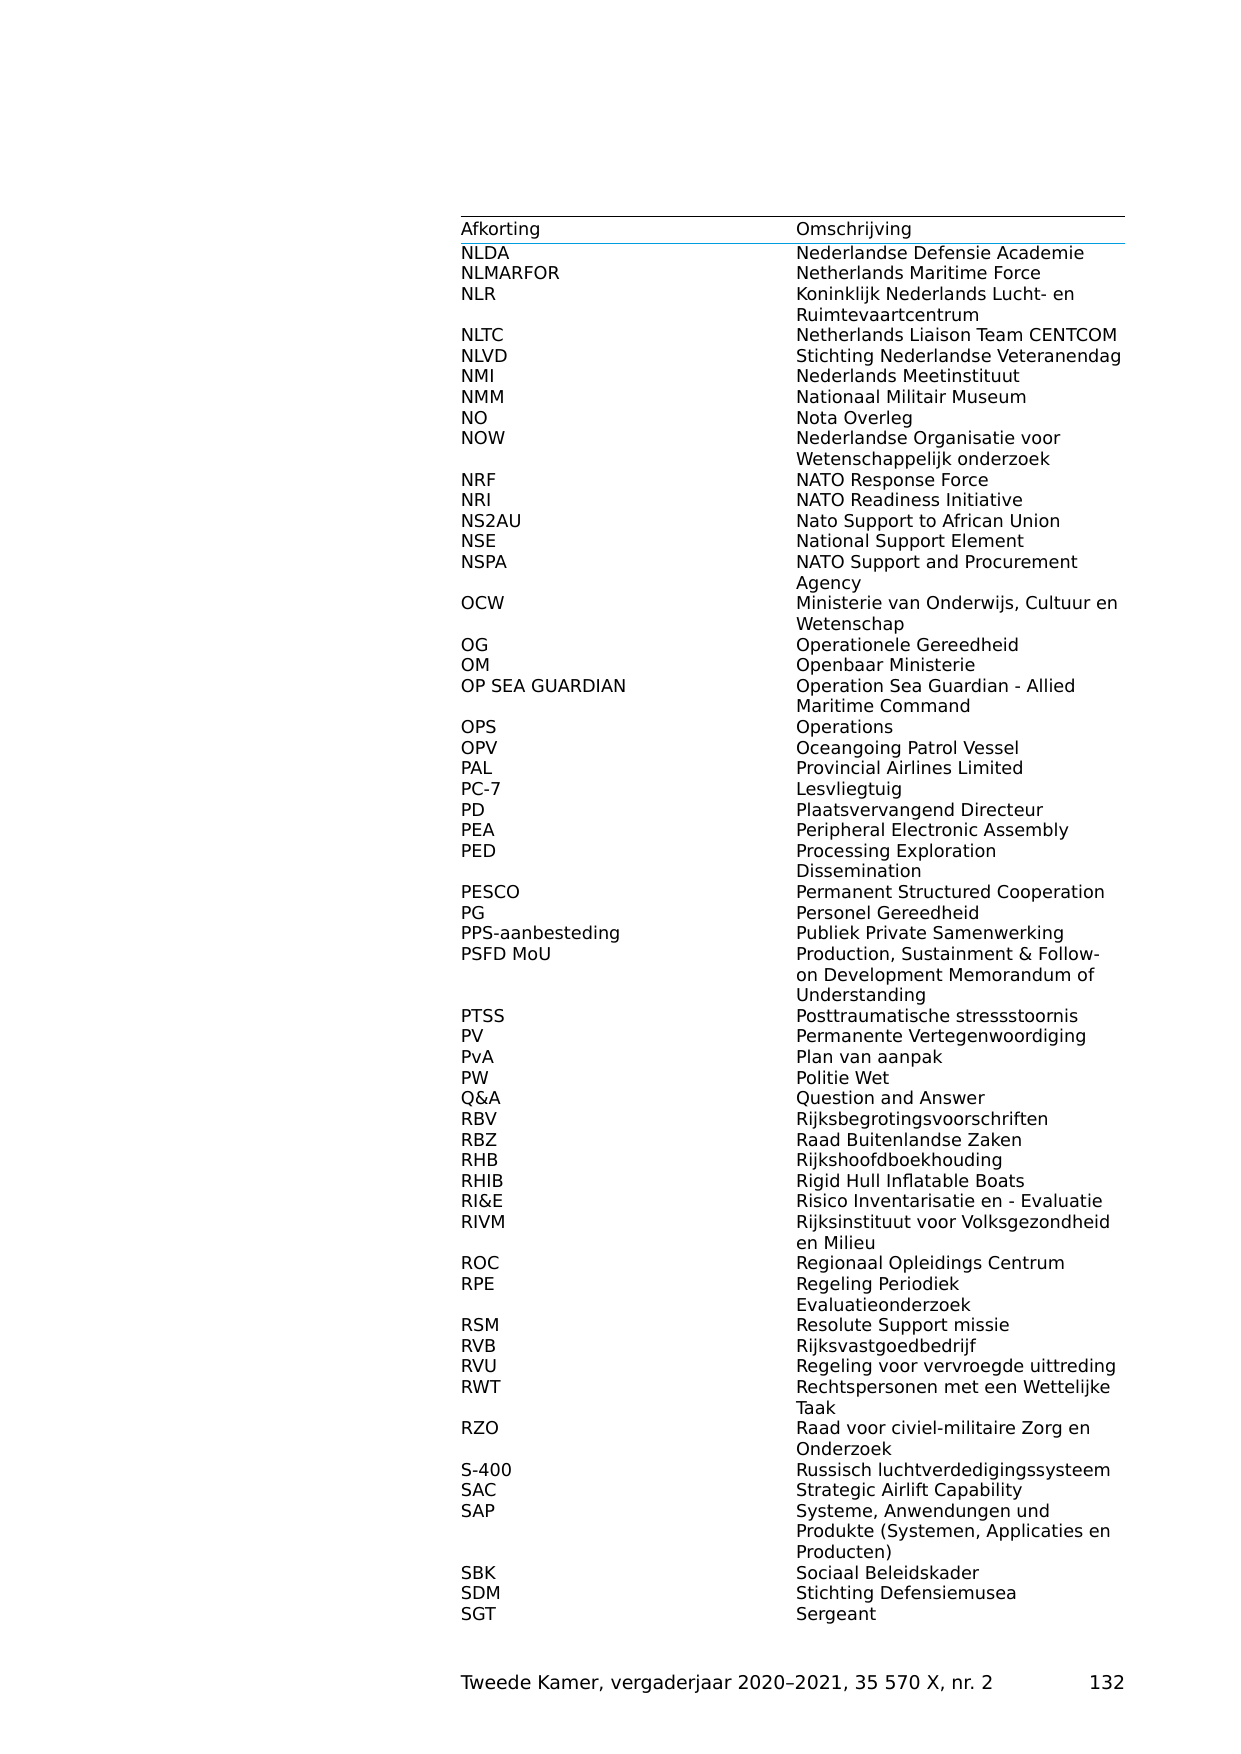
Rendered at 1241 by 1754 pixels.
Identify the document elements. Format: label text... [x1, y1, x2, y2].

table_cell NMI [461, 366, 793, 387]
table_cell NLVD [461, 346, 793, 366]
table_cell Netherlands Liaison Team CENTCOM [793, 325, 1125, 346]
table_cell Rijksinstituut voor Volksgezondheid en Milieu [793, 1212, 1125, 1253]
table_cell PSFD MoU [461, 944, 793, 1006]
table_cell OG [461, 635, 793, 655]
table_cell RBV [461, 1109, 793, 1129]
table_cell RIVM [461, 1212, 793, 1253]
table_cell SBK [461, 1563, 793, 1583]
table_cell ROC [461, 1253, 793, 1274]
table_cell PvA [461, 1047, 793, 1068]
table_cell Nederlandse Organisatie voor Wetenschappelijk onderzoek [793, 428, 1125, 469]
table_cell Strategic Airlift Capability [793, 1480, 1125, 1501]
table_cell Systeme, Anwendungen und Produkte (Systemen, Applicaties en Producten) [793, 1501, 1125, 1563]
table_cell Production, Sustainment & Follow-on Development Memorandum of Understanding [793, 944, 1125, 1006]
table_cell PPS-aanbesteding [461, 923, 793, 944]
table_cell Nato Support to African Union [793, 511, 1125, 531]
table_cell Peripheral Electronic Assembly [793, 820, 1125, 841]
table_cell PG [461, 903, 793, 923]
table_cell Operationele Gereedheid [793, 635, 1125, 655]
table_cell Stichting Defensiemusea [793, 1583, 1125, 1604]
table_cell NSE [461, 531, 793, 552]
table_cell NATO Support and Procurement Agency [793, 552, 1125, 593]
table_cell Personel Gereedheid [793, 903, 1125, 923]
table_cell Nederlandse Defensie Academie [793, 244, 1125, 263]
table_cell PED [461, 841, 793, 882]
table_cell Lesvliegtuig [793, 779, 1125, 799]
table_cell Oceangoing Patrol Vessel [793, 738, 1125, 758]
table_cell Processing Exploration Dissemination [793, 841, 1125, 882]
table_cell Openbaar Ministerie [793, 655, 1125, 676]
table_header Tabel 62 [461, 191, 1125, 216]
table_cell Omschrijving [793, 217, 1125, 243]
table_cell Afkorting [461, 217, 793, 243]
table_cell RVU [461, 1356, 793, 1377]
table_cell OCW [461, 593, 793, 634]
table_cell Rijksvastgoedbedrijf [793, 1336, 1125, 1356]
table_cell PW [461, 1068, 793, 1088]
table_cell Nota Overleg [793, 408, 1125, 428]
table_cell NSPA [461, 552, 793, 593]
table_cell NOW [461, 428, 793, 469]
table_cell RVB [461, 1336, 793, 1356]
table_cell NLDA [461, 244, 793, 263]
table_cell Nederlands Meetinstituut [793, 366, 1125, 387]
table_cell Plan van aanpak [793, 1047, 1125, 1068]
table_cell Publiek Private Samenwerking [793, 923, 1125, 944]
table_cell SAC [461, 1480, 793, 1501]
table_cell Rijkshoofdboekhouding [793, 1150, 1125, 1171]
table_cell Regeling voor vervroegde uittreding [793, 1356, 1125, 1377]
table_cell Permanente Vertegenwoordiging [793, 1026, 1125, 1047]
table_cell Raad Buitenlandse Zaken [793, 1130, 1125, 1150]
table_cell Operation Sea Guardian - Allied Maritime Command [793, 676, 1125, 717]
table_cell Nationaal Militair Museum [793, 387, 1125, 408]
table_cell RHIB [461, 1171, 793, 1191]
table_cell Ministerie van Onderwijs, Cultuur en Wetenschap [793, 593, 1125, 634]
table_cell OPS [461, 717, 793, 738]
table_cell PV [461, 1026, 793, 1047]
table_cell RZO [461, 1418, 793, 1459]
table_cell Russisch luchtverdedigingssysteem [793, 1460, 1125, 1480]
table_cell Plaatsvervangend Directeur [793, 800, 1125, 820]
table_cell RSM [461, 1315, 793, 1336]
table_cell National Support Element [793, 531, 1125, 552]
table_cell PEA [461, 820, 793, 841]
table_cell NMM [461, 387, 793, 408]
table_cell Regeling Periodiek Evaluatieonderzoek [793, 1274, 1125, 1315]
table_cell Resolute Support missie [793, 1315, 1125, 1336]
table_cell RHB [461, 1150, 793, 1171]
table_cell RPE [461, 1274, 793, 1315]
table_cell PD [461, 800, 793, 820]
table_cell Rijksbegrotingsvoorschriften [793, 1109, 1125, 1129]
table_cell PC-7 [461, 779, 793, 799]
table_cell NRF [461, 470, 793, 490]
table_cell S-400 [461, 1460, 793, 1480]
table_cell Politie Wet [793, 1068, 1125, 1088]
table_cell SGT [461, 1604, 793, 1624]
table_cell Risico Inventarisatie en - Evaluatie [793, 1191, 1125, 1212]
table_cell NLTC [461, 325, 793, 346]
table_cell Q&A [461, 1088, 793, 1109]
table_cell NATO Readiness Initiative [793, 490, 1125, 511]
table_cell SDM [461, 1583, 793, 1604]
table_cell Raad voor civiel-militaire Zorg en Onderzoek [793, 1418, 1125, 1459]
table_cell RBZ [461, 1130, 793, 1150]
table_cell SAP [461, 1501, 793, 1563]
table_cell PESCO [461, 882, 793, 903]
table_cell Operations [793, 717, 1125, 738]
table_cell PAL [461, 758, 793, 779]
table_cell Netherlands Maritime Force [793, 263, 1125, 284]
table_cell Question and Answer [793, 1088, 1125, 1109]
table_cell Koninklijk Nederlands Lucht- en Ruimtevaartcentrum [793, 284, 1125, 325]
table_cell RWT [461, 1377, 793, 1418]
table_cell NATO Response Force [793, 470, 1125, 490]
table_cell OP SEA GUARDIAN [461, 676, 793, 717]
table_cell Rechtspersonen met een Wettelijke Taak [793, 1377, 1125, 1418]
table_cell Stichting Nederlandse Veteranendag [793, 346, 1125, 366]
table_cell NLMARFOR [461, 263, 793, 284]
table_cell Regionaal Opleidings Centrum [793, 1253, 1125, 1274]
table_cell Rigid Hull Inflatable Boats [793, 1171, 1125, 1191]
table_cell Provincial Airlines Limited [793, 758, 1125, 779]
table_cell NRI [461, 490, 793, 511]
table_cell Permanent Structured Cooperation [793, 882, 1125, 903]
table_cell Posttraumatische stressstoornis [793, 1006, 1125, 1026]
table_cell NLR [461, 284, 793, 325]
table_cell NO [461, 408, 793, 428]
table_cell OPV [461, 738, 793, 758]
table_cell RI&E [461, 1191, 793, 1212]
table_cell PTSS [461, 1006, 793, 1026]
table_cell Sergeant [793, 1604, 1125, 1624]
table_cell Sociaal Beleidskader [793, 1563, 1125, 1583]
table_cell NS2AU [461, 511, 793, 531]
table_cell OM [461, 655, 793, 676]
